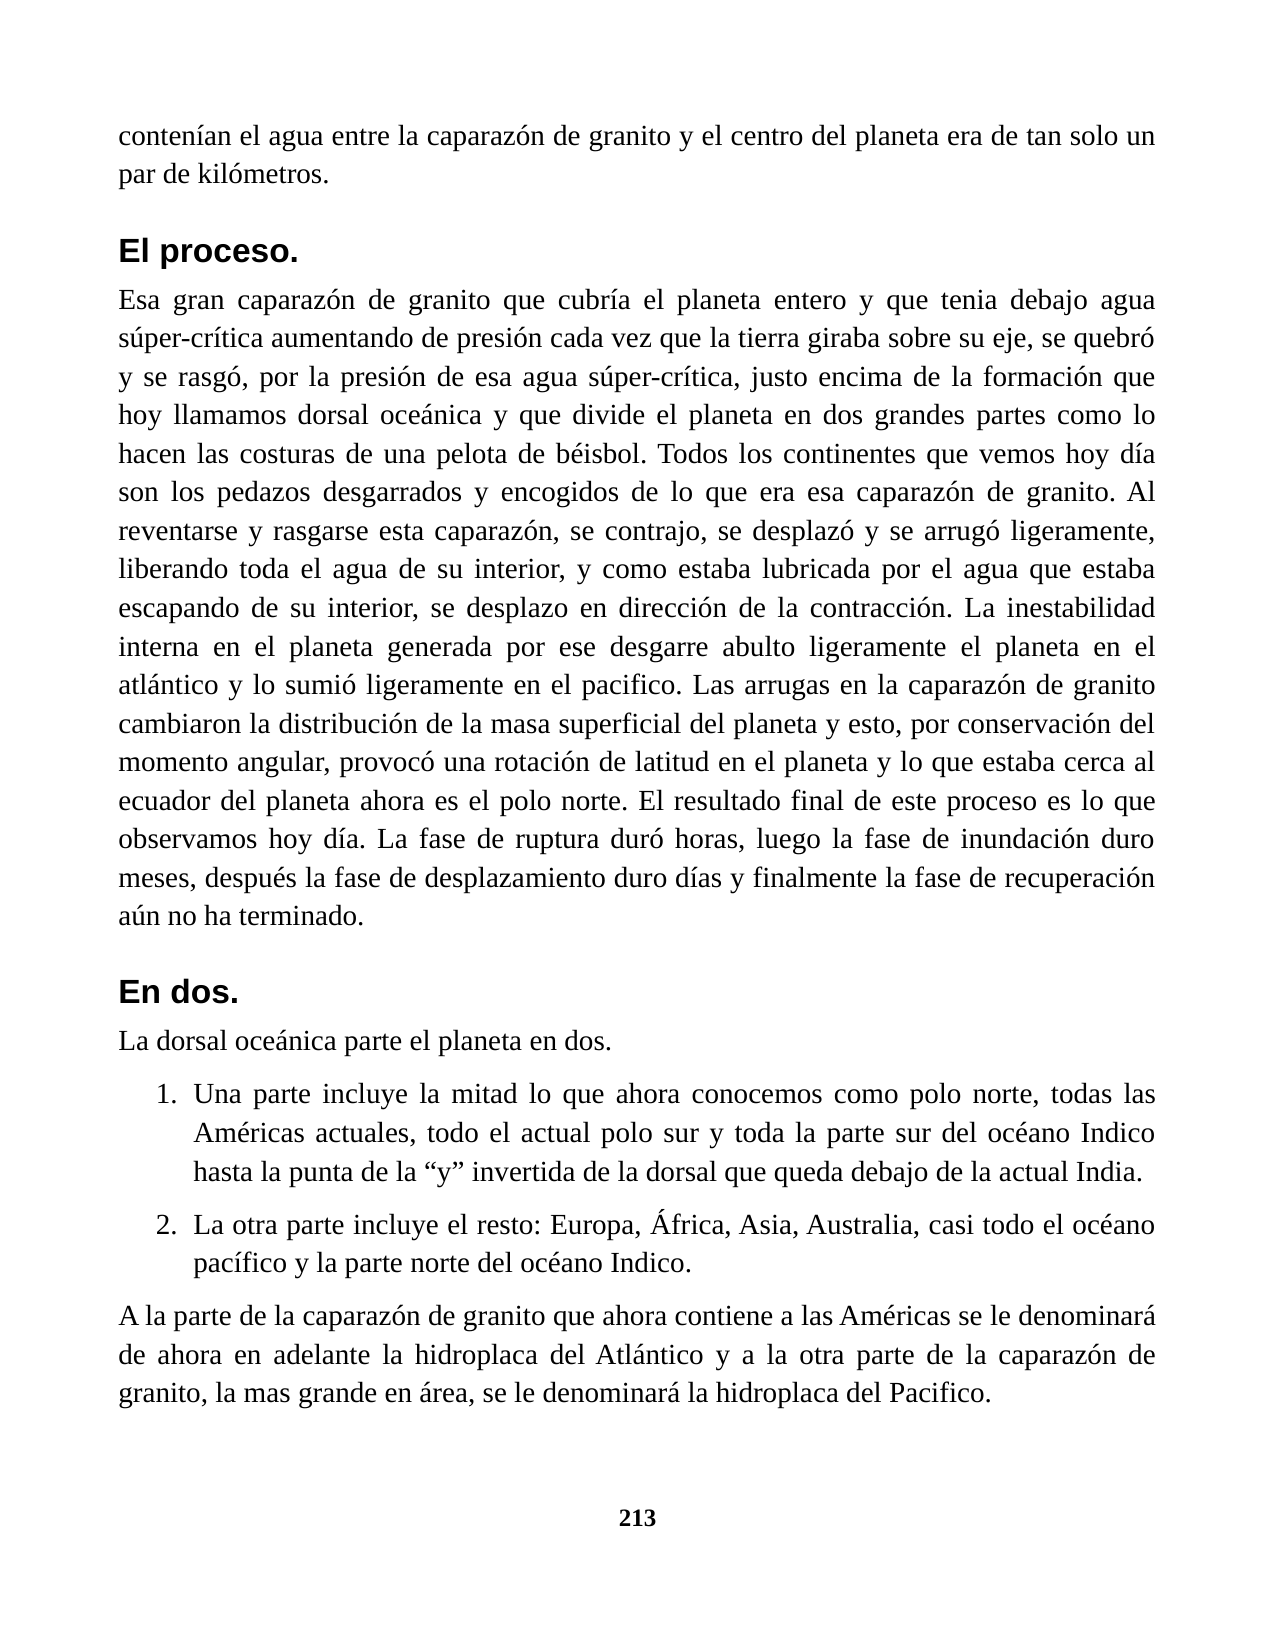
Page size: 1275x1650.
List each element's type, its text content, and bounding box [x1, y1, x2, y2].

text La dorsal oceánica parte el planeta en dos. [118, 1023, 1157, 1057]
list La otra parte incluye el resto: Europa, África, Asia, Australia, casi todo el océano pacífico y la parte norte del océano Indico. [156, 1207, 1157, 1279]
text Esa gran caparazón de granito que cubría el planeta entero y que tenia debajo agua súper-crítica aumentando de presión cada vez que la tierra giraba sobre su eje, se quebró y se rasgó, por la presión de esa agua súper-crítica, justo encima de la formación que hoy llamamos dorsal oceánica y que divide el planeta en dos grandes partes como lo hacen las costuras de una pelota de béisbol. Todos los continentes que vemos hoy día son los pedazos desgarrados y encogidos de lo que era esa caparazón de granito. Al reventarse y rasgarse esta caparazón, se contrajo, se desplazó y se arrugó ligeramente, liberando toda el agua de su interior, y como estaba lubricada por el agua que estaba escapando de su interior, se desplazo en dirección de la contracción. La inestabilidad interna en el planeta generada por ese desgarre abulto ligeramente el planeta en el atlántico y lo sumió ligeramente en el pacifico. Las arrugas en la caparazón de granito cambiaron la distribución de la masa superficial del planeta y esto, por conservación del momento angular, provocó una rotación de latitud en el planeta y lo que estaba cerca al ecuador del planeta ahora es el polo norte. El resultado final de este proceso es lo que observamos hoy día. La fase de ruptura duró horas, luego la fase de inundación duro meses, después la fase de desplazamiento duro días y finalmente la fase de recuperación aún no ha terminado. [118, 282, 1157, 932]
text contenían el agua entre la caparazón de granito y el centro del planeta era de tan solo un par de kilómetros. [118, 118, 1157, 190]
subtitle En dos. [118, 972, 1157, 1011]
list Una parte incluye la mitad lo que ahora conocemos como polo norte, todas las Américas actuales, todo el actual polo sur y toda la parte sur del océano Indico hasta la punta de la “y” invertida de la dorsal que queda debajo de la actual India. [156, 1077, 1157, 1187]
subtitle El proceso. [118, 231, 1157, 269]
text A la parte de la caparazón de granito que ahora contiene a las Américas se le denominará de ahora en adelante la hidroplaca del Atlántico y a la otra parte de la caparazón de granito, la mas grande en área, se le denominará la hidroplaca del Pacifico. [118, 1298, 1157, 1409]
